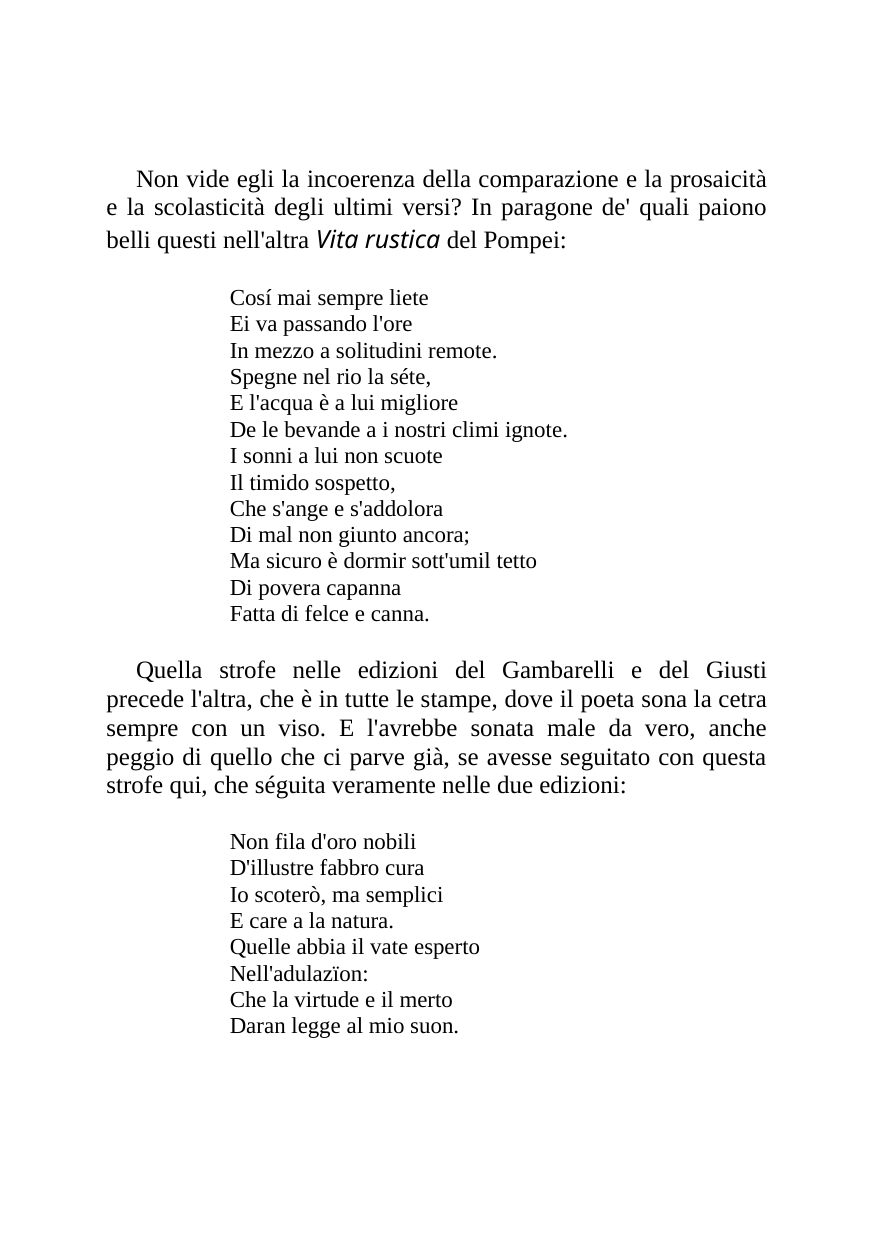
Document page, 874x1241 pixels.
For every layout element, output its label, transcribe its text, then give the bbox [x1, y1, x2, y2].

text Che s'ange e s'addolora [200, 495, 768, 521]
text De le bevande a i nostri climi ignote. [200, 416, 768, 442]
text In mezzo a solitudini remote. [200, 337, 768, 363]
text Io scoterò, ma semplici [200, 881, 768, 907]
text Cosí mai sempre liete [200, 284, 768, 310]
text E l'acqua è a lui migliore [200, 389, 768, 416]
text Nell'adulazïon: [200, 960, 768, 986]
text Fatta di felce e canna. [200, 600, 768, 627]
text Non fila d'oro nobili [200, 828, 768, 854]
text Daran legge al mio suon. [200, 1012, 768, 1039]
text Di povera capanna [200, 574, 768, 600]
text Che la virtude e il merto [200, 986, 768, 1012]
text Quella strofe nelle edizioni del Gambarelli e del Giusti precede l'altra, che è in tutte le stampe, dove il poeta sona la cetra sempre con un viso. E l'avrebbe sonata male da vero, anche peggio di quello che ci parve già, se avesse seguitato con questa strofe qui, che séguita veramente nelle due edizioni: [106, 655, 768, 799]
text Non vide egli la incoerenza della comparazione e la prosaicità e la scolasticità degli ultimi versi? In paragone de' quali paiono belli questi nell'altra Vita rustica del Pompei: [106, 164, 768, 255]
text Spegne nel rio la séte, [200, 363, 768, 389]
text Ei va passando l'ore [200, 310, 768, 337]
text Di mal non giunto ancora; [200, 521, 768, 548]
text E care a la natura. [200, 907, 768, 933]
text Il timido sospetto, [200, 468, 768, 495]
text D'illustre fabbro cura [200, 854, 768, 881]
text Ma sicuro è dormir sott'umil tetto [200, 548, 768, 574]
text I sonni a lui non scuote [200, 442, 768, 468]
text Quelle abbia il vate esperto [200, 933, 768, 960]
